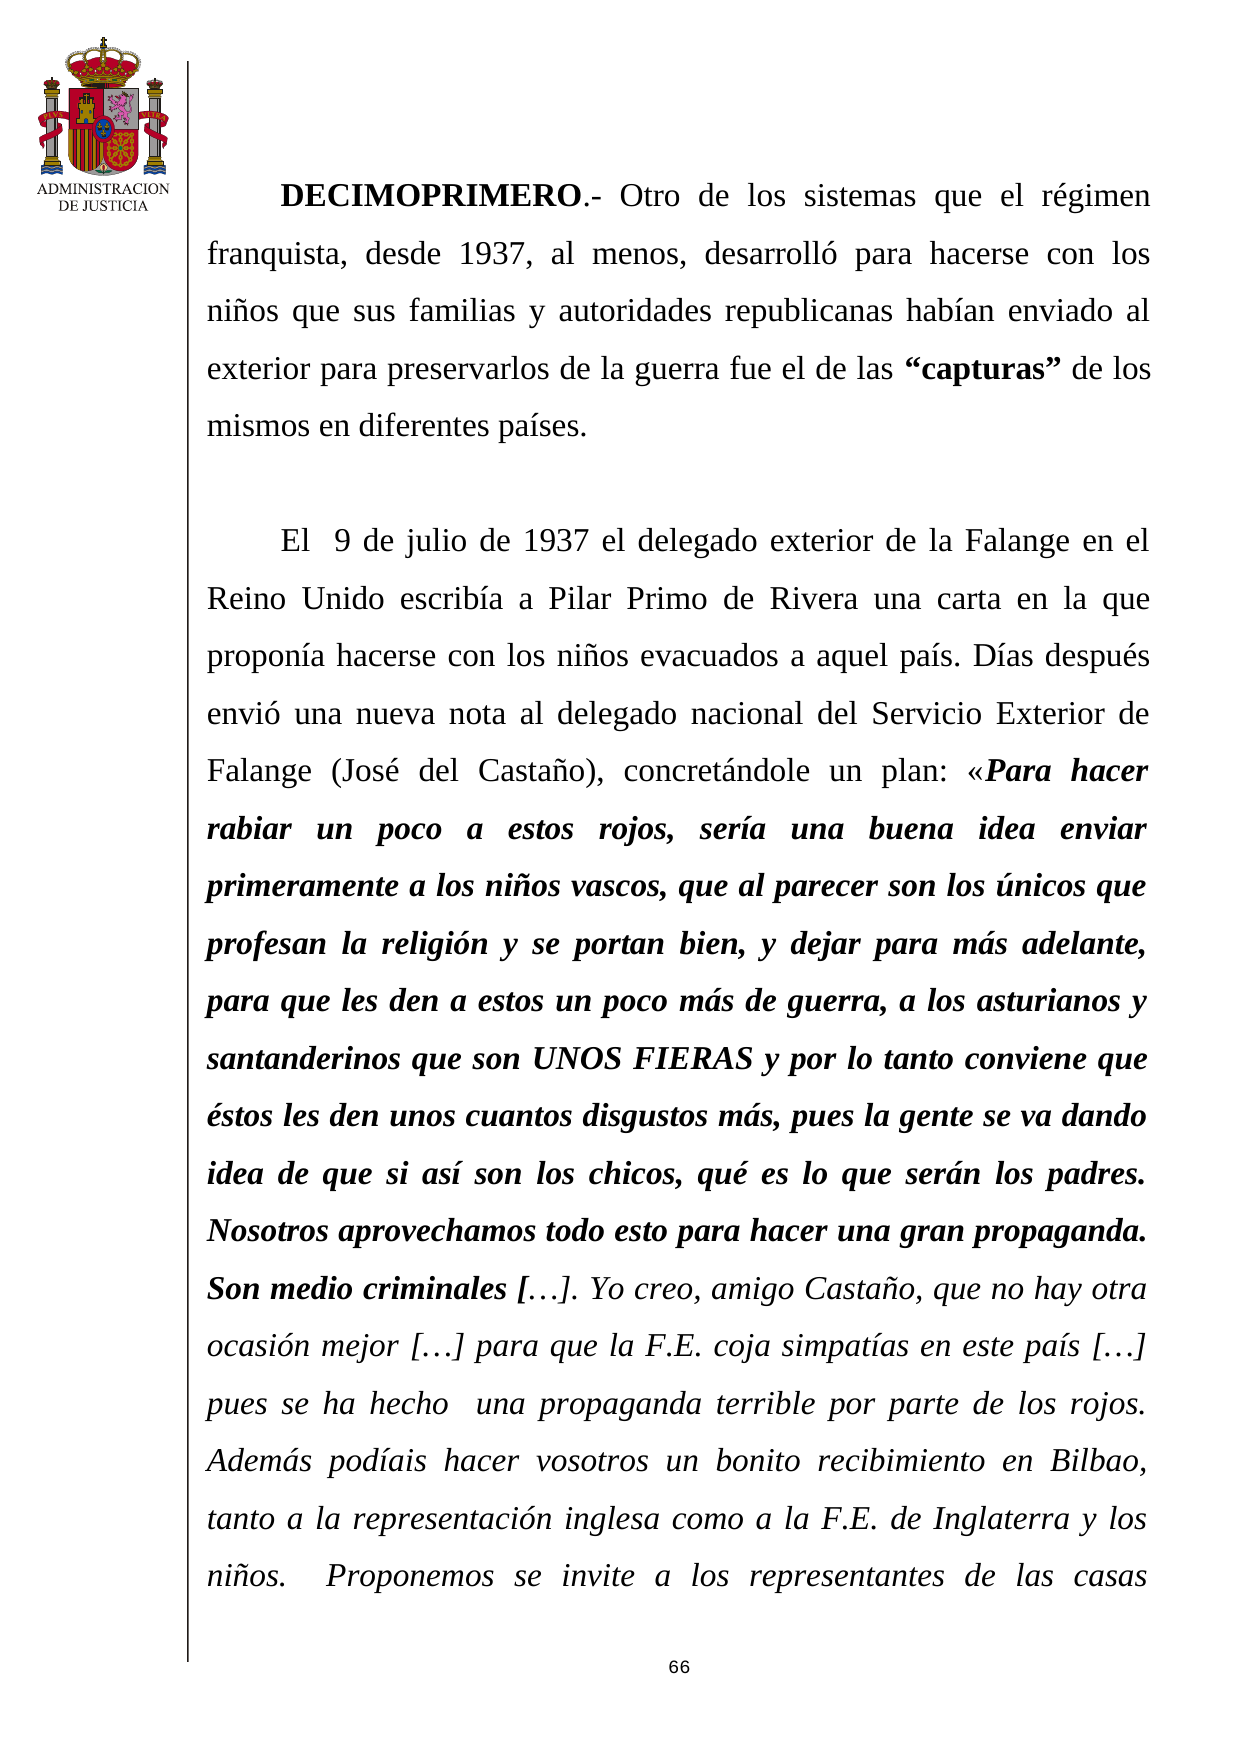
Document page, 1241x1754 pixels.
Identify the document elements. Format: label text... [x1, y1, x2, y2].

text DECIMOPRIMERO.- Otro de los sistemas que el régimen franquista, desde 1937, al menos, desarrolló para hacerse con los niños que sus familias y autoridades republicanas habían enviado al exterior para preservarlos de la guerra fue el de las “capturas” de los mismos en diferentes países. [207, 176, 1152, 444]
text El 9 de julio de 1937 el delegado exterior de la Falange en el Reino Unido escribía a Pilar Primo de Rivera una carta en la que proponía hacerse con los niños evacuados a aquel país. Días después envió una nueva nota al delegado nacional del Servicio Exterior de Falange (José del Castaño), concretándole un plan: «Para hacer rabiar un poco a estos rojos, sería una buena idea enviar primeramente a los niños vascos, que al parecer son los únicos que profesan la religión y se portan bien, y dejar para más adelante, para que les den a estos un poco más de guerra, a los asturianos y santanderinos que son UNOS FIERAS y por lo tanto conviene que éstos les den unos cuantos disgustos más, pues la gente se va dando idea de que si así son los chicos, qué es lo que serán los padres. Nosotros aprovechamos todo esto para hacer una gran propaganda. Son medio criminales […]. Yo creo, amigo Castaño, que no hay otra ocasión mejor […] para que la F.E. coja simpatías en este país […] pues se ha hecho una propaganda terrible por parte de los rojos. Además podíais hacer vosotros un bonito recibimiento en Bilbao, tanto a la representación inglesa como a la F.E. de Inglaterra y los niños. Proponemos se invite a los representantes de las casas [207, 521, 1152, 1594]
